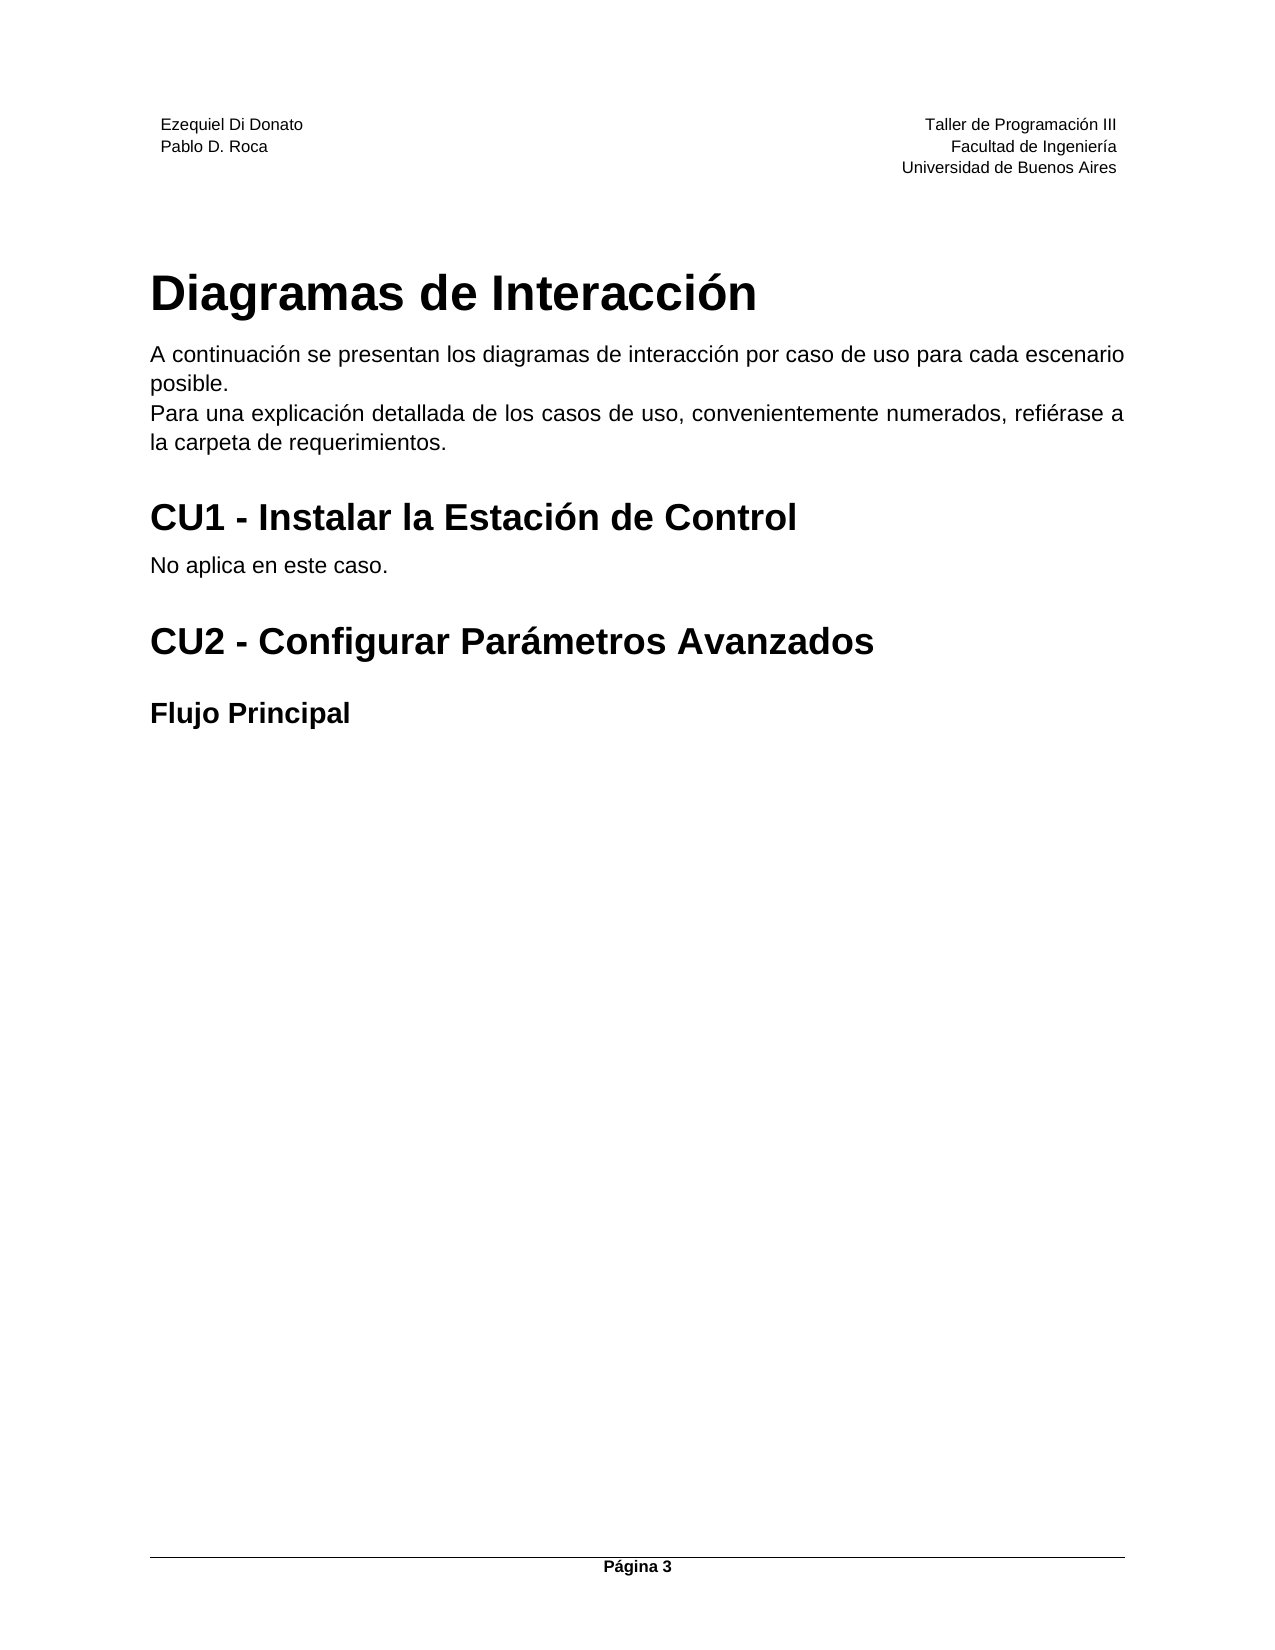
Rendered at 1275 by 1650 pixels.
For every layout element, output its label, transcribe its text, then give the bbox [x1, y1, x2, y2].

subtitle CU2 - Configurar Parámetros Avanzados [150, 620, 1125, 662]
subtitle CU1 - Instalar la Estación de Control [150, 497, 1125, 539]
subtitle Diagramas de Interacción [150, 265, 1125, 321]
text A continuación se presentan los diagramas de interacción por caso de uso para cada escenario posible. [150, 342, 1125, 397]
text Para una explicación detallada de los casos de uso, convenientemente numerados, refiérase a la carpeta de requerimientos. [150, 401, 1125, 456]
text No aplica en este caso. [150, 553, 1125, 579]
subtitle Flujo Principal [150, 697, 1125, 730]
